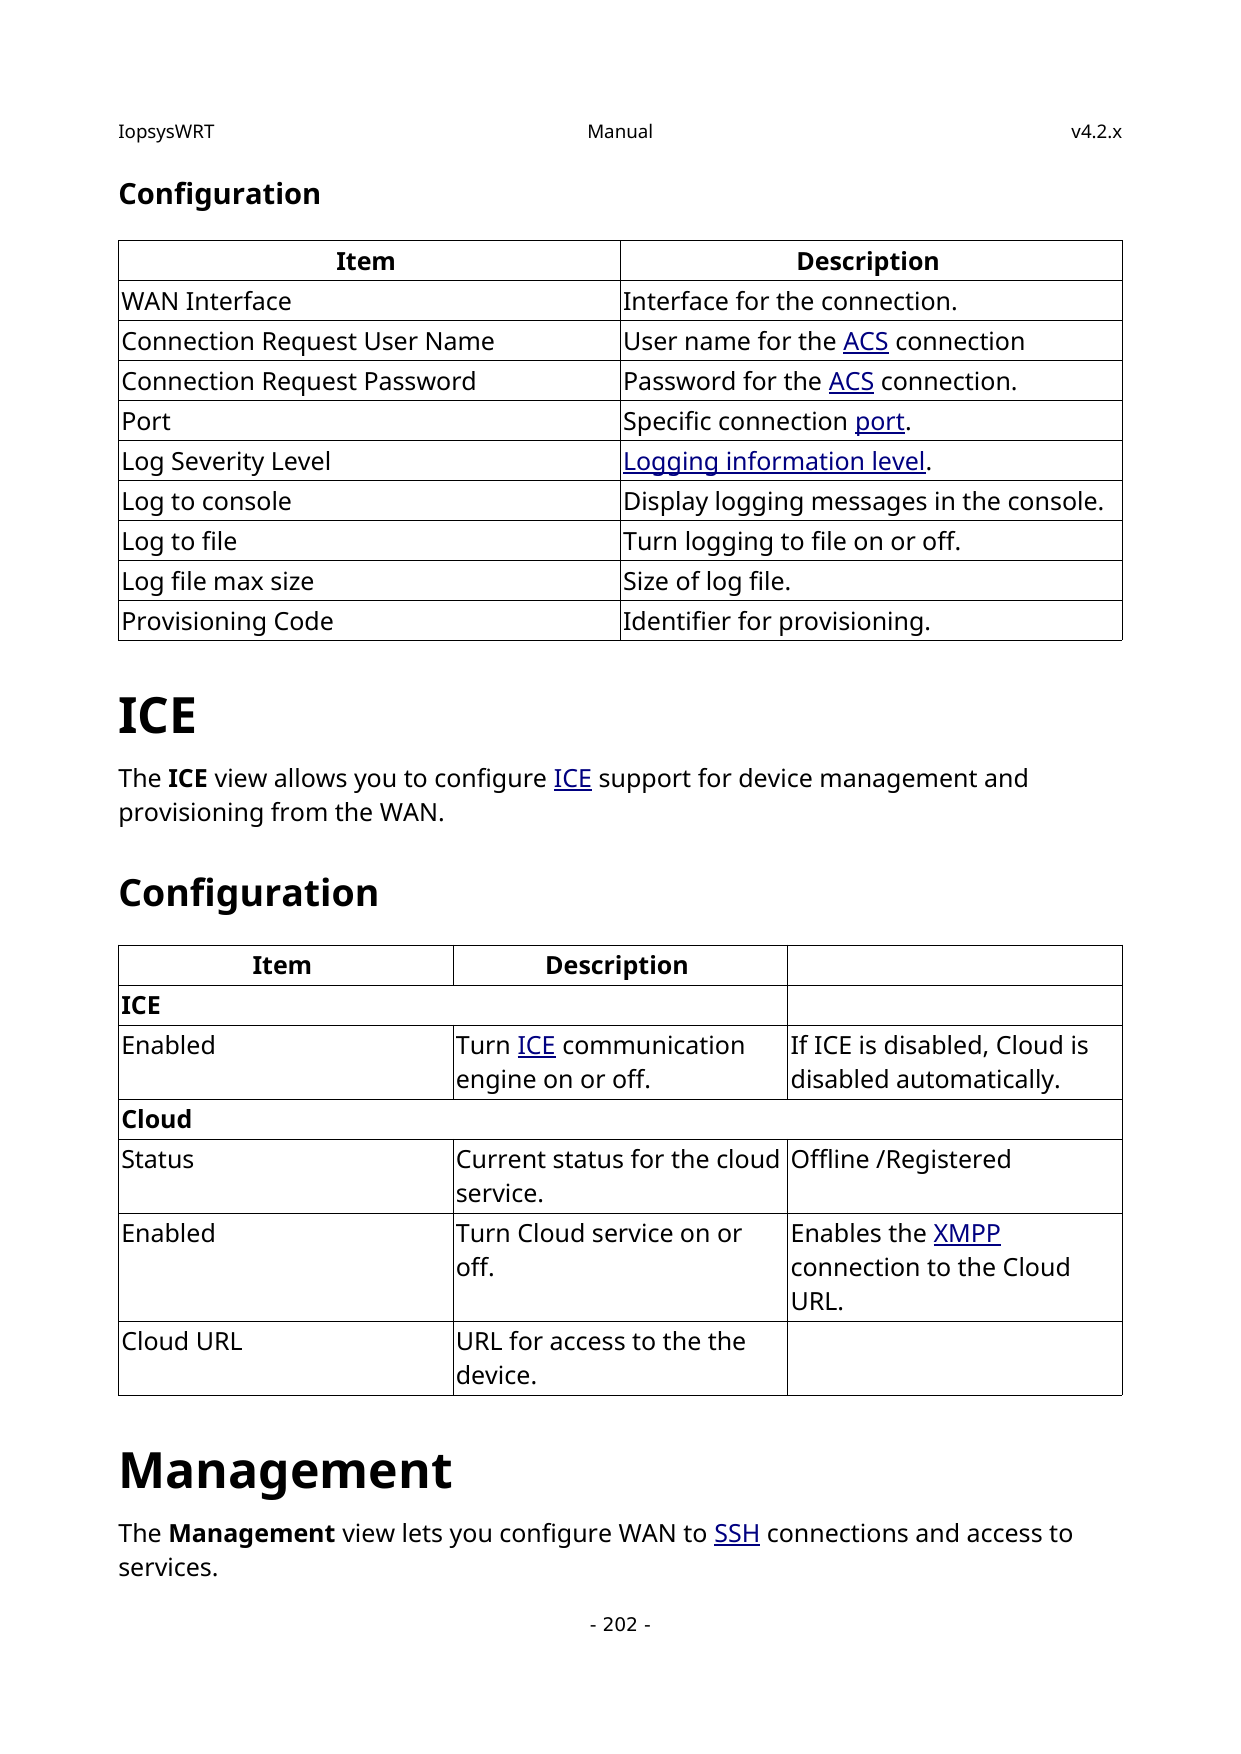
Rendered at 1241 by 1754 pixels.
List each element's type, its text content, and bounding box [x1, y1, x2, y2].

table_cell Turn logging to file on or off. [621, 521, 1122, 560]
table_cell Password for the ACS connection. [621, 361, 1122, 400]
table_cell Identifier for provisioning. [621, 601, 1122, 640]
subtitle Management [118, 1435, 1122, 1503]
table_cell Status [119, 1140, 453, 1213]
text The Management view lets you configure WAN to SSH connections and access to services. [118, 1515, 1122, 1583]
table_cell User name for the ACS connection [621, 321, 1122, 360]
table_cell Display logging messages in the console. [621, 481, 1122, 520]
table_cell ICE [119, 986, 787, 1024]
table_header [788, 946, 1122, 984]
table_header Item [119, 946, 453, 984]
table_header Description [454, 946, 787, 984]
text The ICE view allows you to configure ICE support for device management and provisioning from the WAN. [118, 761, 1122, 829]
table_cell Provisioning Code [119, 601, 620, 640]
table_cell Log file max size [119, 561, 620, 600]
table_cell Log Severity Level [119, 441, 620, 480]
table_cell Log to file [119, 521, 620, 560]
table_cell [788, 1322, 1122, 1395]
table_header Description [621, 241, 1122, 280]
subtitle ICE [118, 680, 1122, 748]
table_cell Logging information level. [621, 441, 1122, 480]
table_cell Current status for the cloud service. [454, 1140, 787, 1213]
table_cell Log to console [119, 481, 620, 520]
table_cell Cloud [119, 1100, 1122, 1139]
table_cell Connection Request Password [119, 361, 620, 400]
subtitle Configuration [118, 866, 1122, 917]
table_cell Size of log file. [621, 561, 1122, 600]
table_cell Interface for the connection. [621, 281, 1122, 320]
table_cell Enabled [119, 1026, 453, 1099]
table_cell URL for access to the the device. [454, 1322, 787, 1395]
table_cell If ICE is disabled, Cloud is disabled automatically. [788, 1026, 1122, 1099]
table_cell Turn Cloud service on or off. [454, 1214, 787, 1321]
table_cell WAN Interface [119, 281, 620, 320]
table_cell Port [119, 401, 620, 440]
table_cell Cloud URL [119, 1322, 453, 1395]
table_cell Turn ICE communication engine on or off. [454, 1026, 787, 1099]
subtitle Configuration [118, 173, 1122, 213]
table_header Item [119, 241, 620, 280]
table_cell Specific connection port. [621, 401, 1122, 440]
table_cell Offline /Registered [788, 1140, 1122, 1213]
table_cell Enables the XMPP connection to the Cloud URL. [788, 1214, 1122, 1321]
table_cell Connection Request User Name [119, 321, 620, 360]
table_cell [788, 986, 1122, 1024]
table_cell Enabled [119, 1214, 453, 1321]
